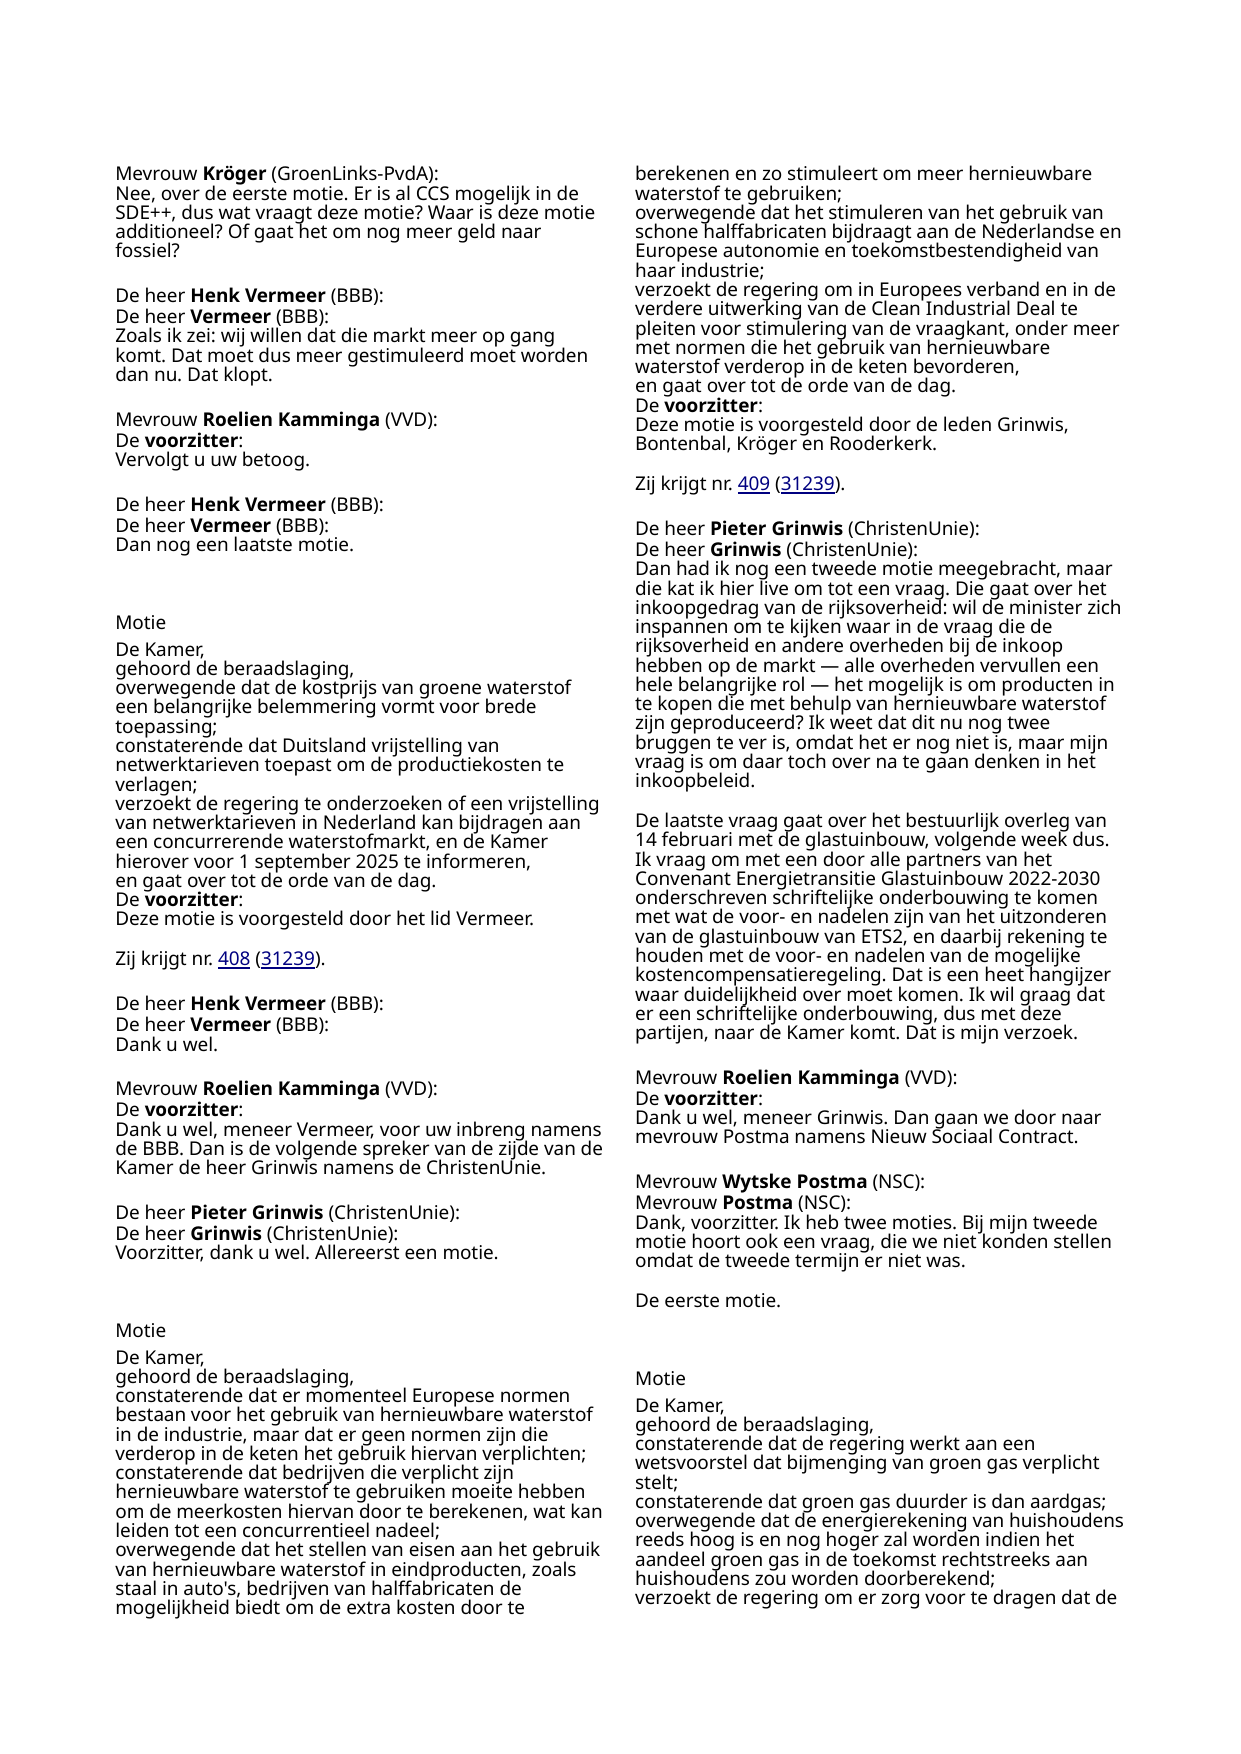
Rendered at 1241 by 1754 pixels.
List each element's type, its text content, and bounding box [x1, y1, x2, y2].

text Mevrouw Roelien Kamminga (VVD): [115, 1076, 605, 1101]
text Zij krijgt nr. 408 (31239). [115, 950, 605, 970]
text Motie [635, 1365, 1125, 1391]
text overwegende dat de kostprijs van groene waterstof een belangrijke belemmering vormt voor brede toepassing; [115, 679, 605, 737]
text overwegende dat het stimuleren van het gebruik van schone halffabricaten bijdraagt aan de Nederlandse en Europese autonomie en toekomstbestendigheid van haar industrie; [635, 204, 1125, 281]
text Mevrouw Kröger (GroenLinks-PvdA): [115, 165, 605, 184]
text De heer Henk Vermeer (BBB): [115, 991, 605, 1016]
text verzoekt de regering te onderzoeken of een vrijstelling van netwerktarieven in Nederland kan bijdragen aan een concurrerende waterstofmarkt, en de Kamer hierover voor 1 september 2025 te informeren, [115, 795, 605, 872]
text De heer Grinwis (ChristenUnie): [115, 1225, 605, 1244]
text De voorzitter: [115, 891, 605, 910]
text Deze motie is voorgesteld door het lid Vermeer. [115, 910, 605, 930]
text constaterende dat er momenteel Europese normen bestaan voor het gebruik van hernieuwbare waterstof in de industrie, maar dat er geen normen zijn die verderop in de keten het gebruik hiervan verplichten; [115, 1387, 605, 1464]
text Zoals ik zei: wij willen dat die markt meer op gang komt. Dat moet dus meer gestimuleerd moet worden dan nu. Dat klopt. [115, 327, 605, 385]
text Motie [115, 609, 605, 635]
text Zij krijgt nr. 409 (31239). [635, 475, 1125, 494]
text verzoekt de regering om er zorg voor te dragen dat de [635, 1589, 1125, 1608]
text De Kamer, [115, 641, 605, 660]
text De heer Pieter Grinwis (ChristenUnie): [635, 515, 1125, 541]
text Vervolgt u uw betoog. [115, 451, 605, 470]
text gehoord de beraadslaging, [115, 660, 605, 679]
text De voorzitter: [635, 1090, 1125, 1109]
text constaterende dat de regering werkt aan een wetsvoorstel dat bijmenging van groen gas verplicht stelt; [635, 1435, 1125, 1493]
text Dank, voorzitter. Ik heb twee moties. Bij mijn tweede motie hoort ook een vraag, die we niet konden stellen omdat de tweede termijn er niet was. [635, 1214, 1125, 1271]
text Dan nog een laatste motie. [115, 536, 605, 556]
text overwegende dat het stellen van eisen aan het gebruik van hernieuwbare waterstof in eindproducten, zoals staal in auto's, bedrijven van halffabricaten de mogelijkheid biedt om de extra kosten door te [115, 1541, 605, 1618]
text Mevrouw Roelien Kamminga (VVD): [115, 406, 605, 432]
text De voorzitter: [115, 1101, 605, 1121]
text De eerste motie. [635, 1292, 1125, 1311]
text gehoord de beraadslaging, [115, 1368, 605, 1387]
text Dank u wel, meneer Vermeer, voor uw inbreng namens de BBB. Dan is de volgende spreker van de zijde van de Kamer de heer Grinwis namens de ChristenUnie. [115, 1121, 605, 1178]
text Motie [115, 1317, 605, 1343]
text constaterende dat groen gas duurder is dan aardgas; [635, 1493, 1125, 1512]
text verzoekt de regering om in Europees verband en in de verdere uitwerking van de Clean Industrial Deal te pleiten voor stimulering van de vraagkant, onder meer met normen die het gebruik van hernieuwbare waterstof verderop in de keten bevorderen, [635, 281, 1125, 377]
text Voorzitter, dank u wel. Allereerst een motie. [115, 1244, 605, 1263]
text De laatste vraag gaat over het bestuurlijk overleg van 14 februari met de glastuinbouw, volgende week dus. Ik vraag om met een door alle partners van het Convenant Energietransitie Glastuinbouw 2022-2030 onderschreven schriftelijke onderbouwing te komen met wat de voor- en nadelen zijn van het uitzonderen van de glastuinbouw van ETS2, en daarbij rekening te houden met de voor- en nadelen van de mogelijke kostencompensatieregeling. Dat is een heet hangijzer waar duidelijkheid over moet komen. Ik wil graag dat er een schriftelijke onderbouwing, dus met deze partijen, naar de Kamer komt. Dat is mijn verzoek. [635, 812, 1125, 1043]
text De Kamer, [635, 1397, 1125, 1416]
text constaterende dat Duitsland vrijstelling van netwerktarieven toepast om de productiekosten te verlagen; [115, 737, 605, 795]
text constaterende dat bedrijven die verplicht zijn hernieuwbare waterstof te gebruiken moeite hebben om de meerkosten hiervan door te berekenen, wat kan leiden tot een concurrentieel nadeel; [115, 1464, 605, 1541]
text berekenen en zo stimuleert om meer hernieuwbare waterstof te gebruiken; [635, 165, 1125, 204]
text Mevrouw Postma (NSC): [635, 1194, 1125, 1214]
text De heer Vermeer (BBB): [115, 517, 605, 536]
text gehoord de beraadslaging, [635, 1416, 1125, 1435]
text Nee, over de eerste motie. Er is al CCS mogelijk in de SDE++, dus wat vraagt deze motie? Waar is deze motie additioneel? Of gaat het om nog meer geld naar fossiel? [115, 184, 605, 262]
text Dank u wel. [115, 1036, 605, 1055]
text Mevrouw Wytske Postma (NSC): [635, 1169, 1125, 1194]
text Deze motie is voorgesteld door de leden Grinwis, Bontenbal, Kröger en Rooderkerk. [635, 416, 1125, 454]
text en gaat over tot de orde van de dag. [115, 872, 605, 891]
text De voorzitter: [635, 397, 1125, 416]
text De heer Pieter Grinwis (ChristenUnie): [115, 1199, 605, 1225]
text De voorzitter: [115, 432, 605, 451]
text overwegende dat de energierekening van huishoudens reeds hoog is en nog hoger zal worden indien het aandeel groen gas in de toekomst rechtstreeks aan huishoudens zou worden doorberekend; [635, 1512, 1125, 1589]
text De heer Grinwis (ChristenUnie): [635, 541, 1125, 560]
text De heer Henk Vermeer (BBB): [115, 491, 605, 517]
text en gaat over tot de orde van de dag. [635, 377, 1125, 397]
text Dan had ik nog een tweede motie meegebracht, maar die kat ik hier live om tot een vraag. Die gaat over het inkoopgedrag van de rijksoverheid: wil de minister zich inspannen om te kijken waar in de vraag die de rijksoverheid en andere overheden bij de inkoop hebben op de markt — alle overheden vervullen een hele belangrijke rol — het mogelijk is om producten in te kopen die met behulp van hernieuwbare waterstof zijn geproduceerd? Ik weet dat dit nu nog twee bruggen te ver is, omdat het er nog niet is, maar mijn vraag is om daar toch over na te gaan denken in het inkoopbeleid. [635, 560, 1125, 791]
text Dank u wel, meneer Grinwis. Dan gaan we door naar mevrouw Postma namens Nieuw Sociaal Contract. [635, 1109, 1125, 1148]
text De heer Henk Vermeer (BBB): [115, 282, 605, 308]
text De heer Vermeer (BBB): [115, 1016, 605, 1036]
text De heer Vermeer (BBB): [115, 308, 605, 327]
text Mevrouw Roelien Kamminga (VVD): [635, 1064, 1125, 1090]
text De Kamer, [115, 1349, 605, 1368]
